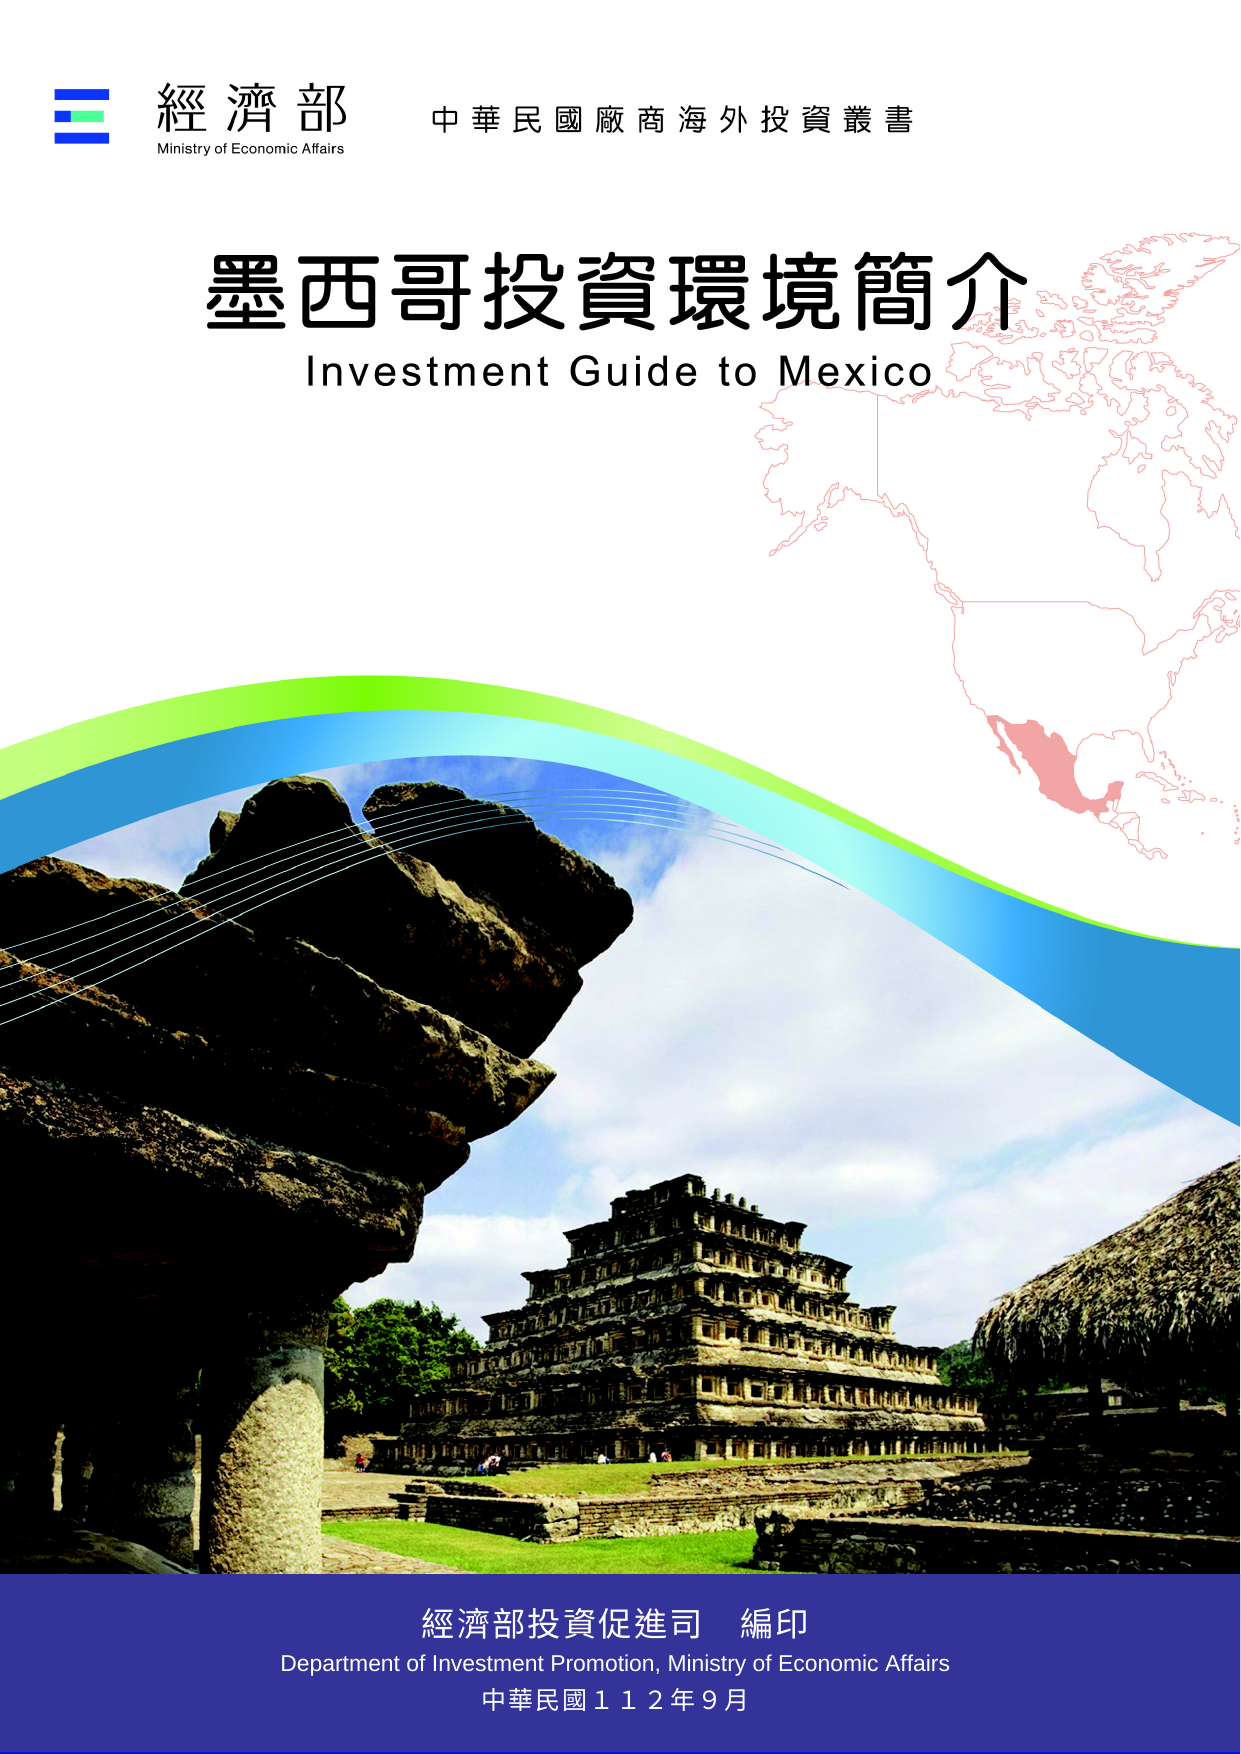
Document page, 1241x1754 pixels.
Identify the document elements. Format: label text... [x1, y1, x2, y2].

text 中華民國１１２年９月 [0, 1681, 1240, 1717]
text Department of Investment Promotion, Ministry of Economic Affairs [0, 1650, 1240, 1676]
picture [0, 0, 1241, 1574]
text 經濟部投資促進司 編印 [0, 1598, 1240, 1646]
